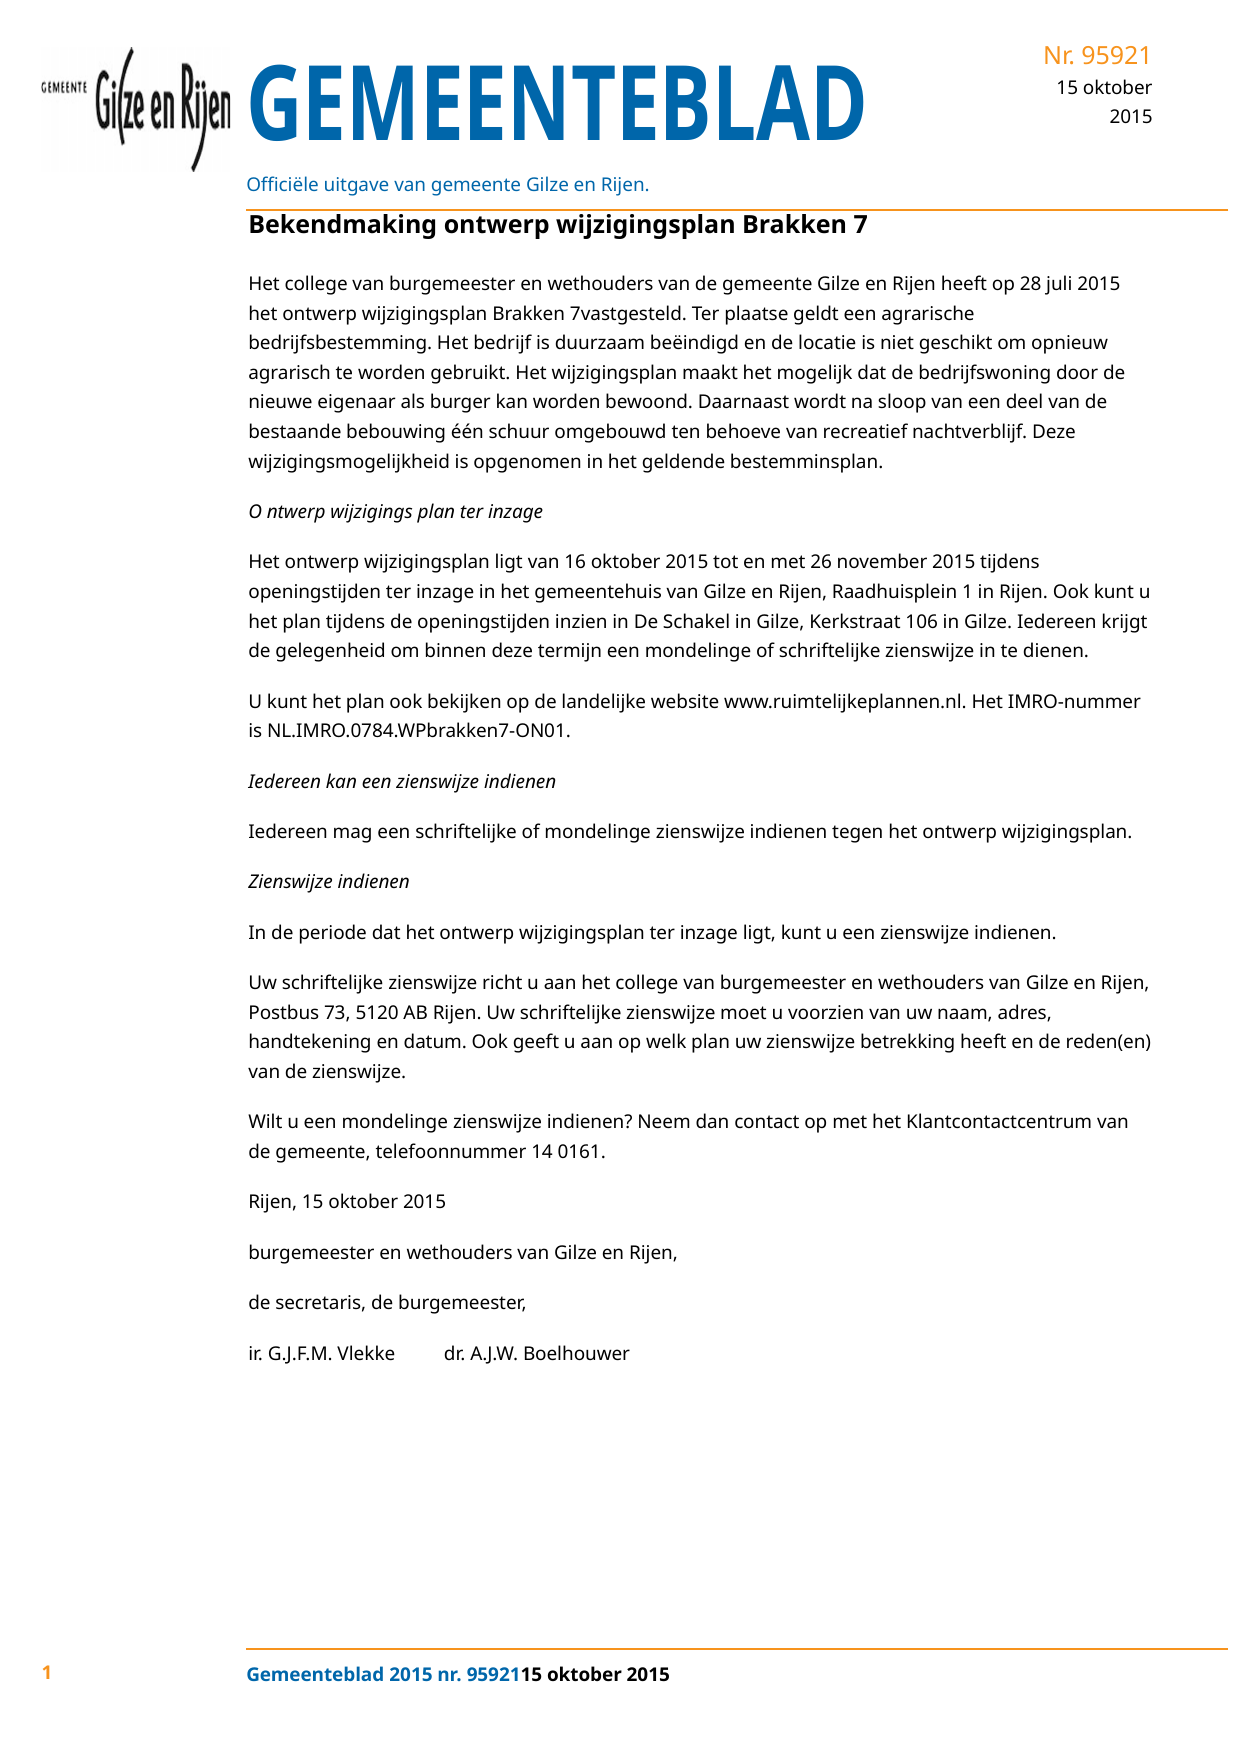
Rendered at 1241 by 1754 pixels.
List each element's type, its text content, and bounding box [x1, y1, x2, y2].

text Het college van burgemeester en wethouders van de gemeente Gilze en Rijen heeft op 28 juli 2015 het ontwerp wijzigingsplan Brakken 7vastgesteld. Ter plaatse geldt een agrarische bedrijfsbestemming. Het bedrijf is duurzaam beëindigd en de locatie is niet geschikt om opnieuw agrarisch te worden gebruikt. Het wijzigingsplan maakt het mogelijk dat de bedrijfswoning door de nieuwe eigenaar als burger kan worden bewoond. Daarnaast wordt na sloop van een deel van de bestaande bebouwing één schuur omgebouwd ten behoeve van recreatief nachtverblijf. Deze wijzigingsmogelijkheid is opgenomen in het geldende bestemminsplan. [248, 270, 1152, 473]
text de secretaris, de burgemeester, [248, 1289, 1152, 1315]
text Zienswijze indienen [248, 869, 1152, 894]
text burgemeester en wethouders van Gilze en Rijen, [248, 1239, 1152, 1265]
picture [41, 47, 231, 172]
text Het ontwerp wijzigingsplan ligt van 16 oktober 2015 tot en met 26 november 2015 tijdens openingstijden ter inzage in het gemeentehuis van Gilze en Rijen, Raadhuisplein 1 in Rijen. Ook kunt u het plan tijdens de openingstijden inzien in De Schakel in Gilze, Kerkstraat 106 in Gilze. Iedereen krijgt de gelegenheid om binnen deze termijn een mondelinge of schriftelijke zienswijze in te dienen. [248, 549, 1152, 663]
text Bekendmaking ontwerp wijzigingsplan Brakken 7 [248, 211, 1152, 241]
text O ntwerp wijzigings plan ter inzage [248, 498, 1152, 524]
text In de periode dat het ontwerp wijzigingsplan ter inzage ligt, kunt u een zienswijze indienen. [248, 919, 1152, 945]
text ir. G.J.F.M. Vlekke dr. A.J.W. Boelhouwer [248, 1340, 1152, 1366]
text Uw schriftelijke zienswijze richt u aan het college van burgemeester en wethouders van Gilze en Rijen, Postbus 73, 5120 AB Rijen. Uw schriftelijke zienswijze moet u voorzien van uw naam, adres, handtekening en datum. Ook geeft u aan op welk plan uw zienswijze betrekking heeft en de reden(en) van de zienswijze. [248, 969, 1152, 1084]
text Iedereen mag een schriftelijke of mondelinge zienswijze indienen tegen het ontwerp wijzigingsplan. [248, 818, 1152, 844]
text Iedereen kan een zienswijze indienen [248, 768, 1152, 793]
text Wilt u een mondelinge zienswijze indienen? Neem dan contact op met het Klantcontactcentrum van de gemeente, telefoonnummer 14 0161. [248, 1109, 1152, 1164]
text U kunt het plan ook bekijken op de landelijke website www.ruimtelijkeplannen.nl. Het IMRO-nummer is NL.IMRO.0784.WPbrakken7-ON01. [248, 688, 1152, 743]
text Rijen, 15 oktober 2015 [248, 1189, 1152, 1214]
